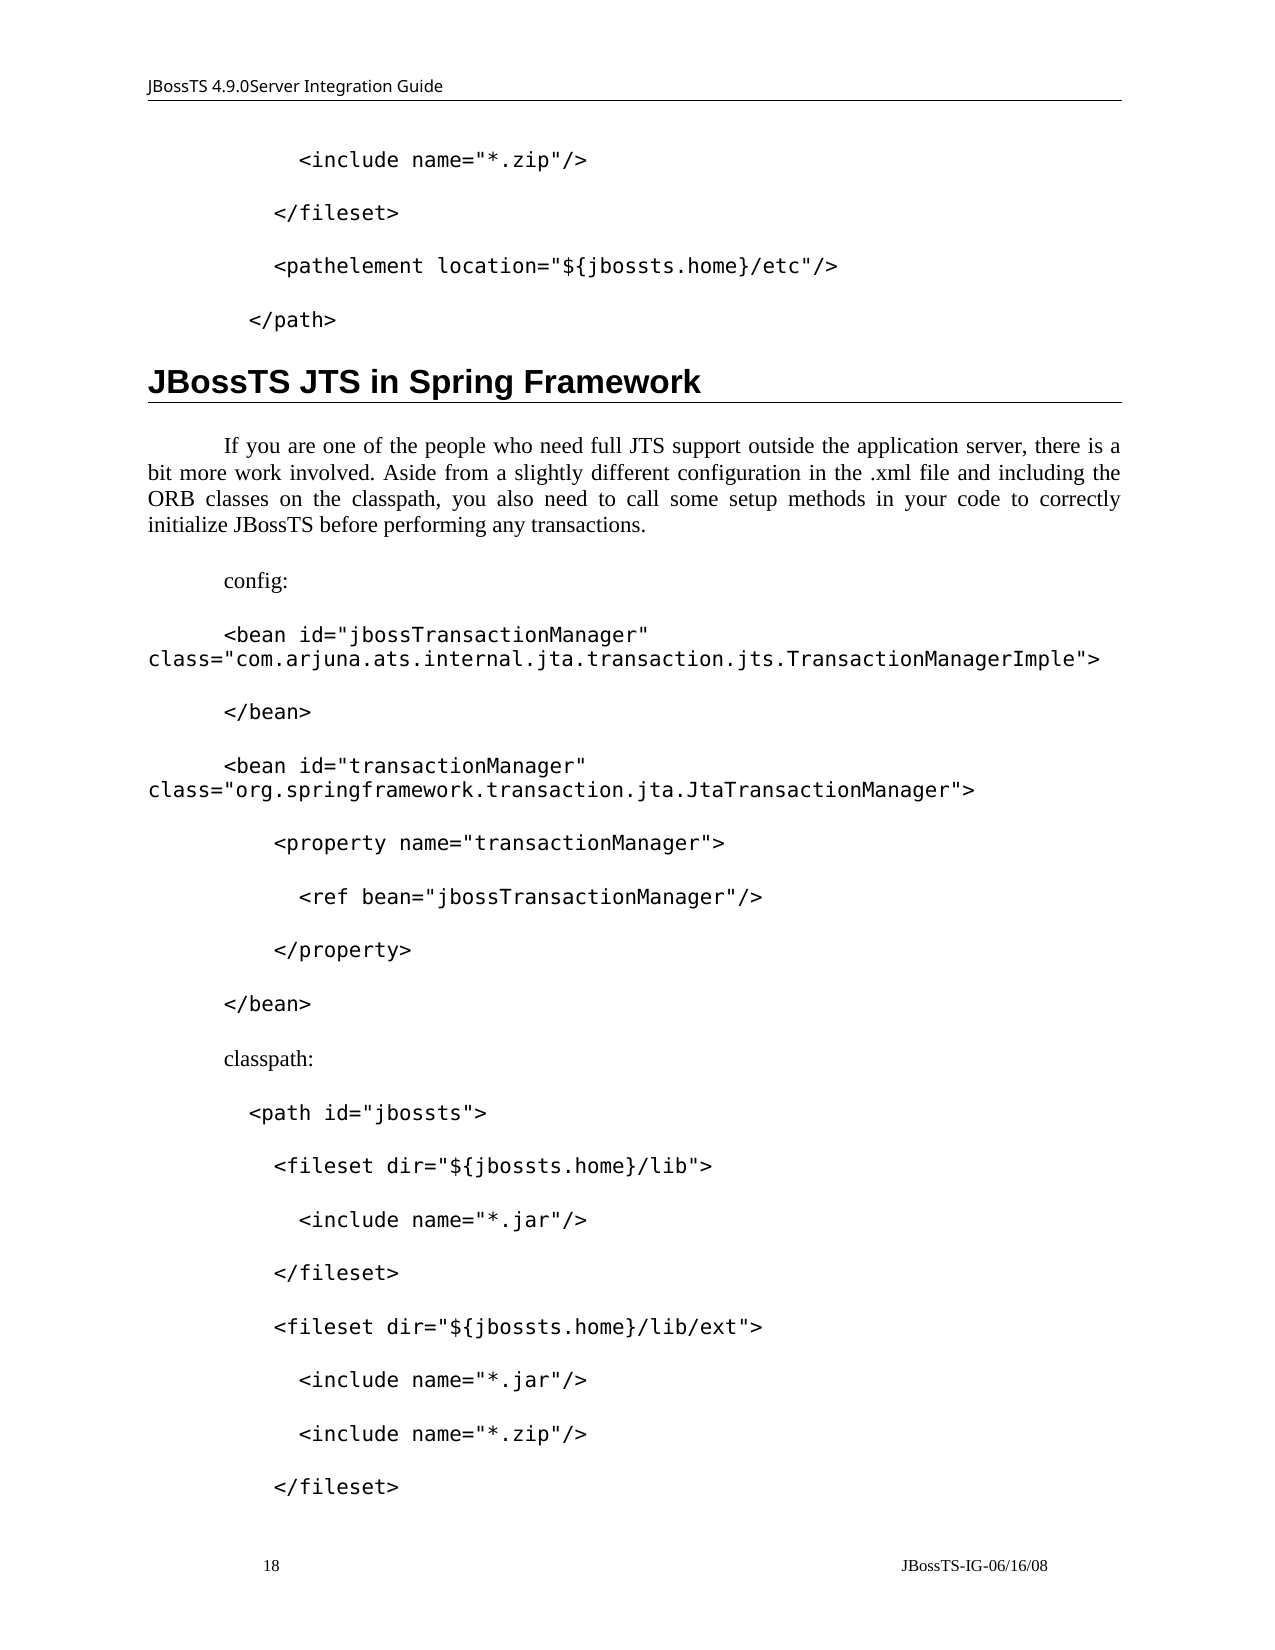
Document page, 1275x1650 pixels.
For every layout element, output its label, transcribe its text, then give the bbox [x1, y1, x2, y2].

text </property> [148, 938, 1122, 963]
text <fileset dir="${jbossts.home}/lib"> [148, 1154, 1122, 1179]
text config: [148, 567, 1122, 593]
text </fileset> [148, 1475, 1122, 1499]
text <path id="jbossts"> [148, 1101, 1122, 1125]
text <include name="*.zip"/> [148, 148, 1122, 172]
text <include name="*.jar"/> [148, 1368, 1122, 1392]
text <bean id="transactionManager" class="org.springframework.transaction.jta.JtaTransactionManager"> [148, 754, 1122, 802]
text <ref bean="jbossTransactionManager"/> [148, 885, 1122, 909]
text </bean> [148, 700, 1122, 724]
subtitle JBossTS JTS in Spring Framework [148, 362, 1122, 402]
text </fileset> [148, 201, 1122, 225]
text <bean id="jbossTransactionManager" class="com.arjuna.ats.internal.jta.transaction.jts.TransactionManagerImple"> [148, 623, 1122, 671]
text <fileset dir="${jbossts.home}/lib/ext"> [148, 1315, 1122, 1339]
text <property name="transactionManager"> [148, 831, 1122, 856]
text </path> [148, 308, 1122, 332]
text <include name="*.zip"/> [148, 1422, 1122, 1446]
text If you are one of the people who need full JTS support outside the application server, there is a bit more work involved. Aside from a slightly different configuration in the .xml file and including the ORB classes on the classpath, you also need to call some setup methods in your code to correctly initialize JBossTS before performing any transactions. [148, 432, 1122, 538]
text classpath: [148, 1046, 1122, 1072]
text <pathelement location="${jbossts.home}/etc"/> [148, 254, 1122, 279]
text <include name="*.jar"/> [148, 1208, 1122, 1232]
text </bean> [148, 992, 1122, 1016]
text </fileset> [148, 1261, 1122, 1286]
